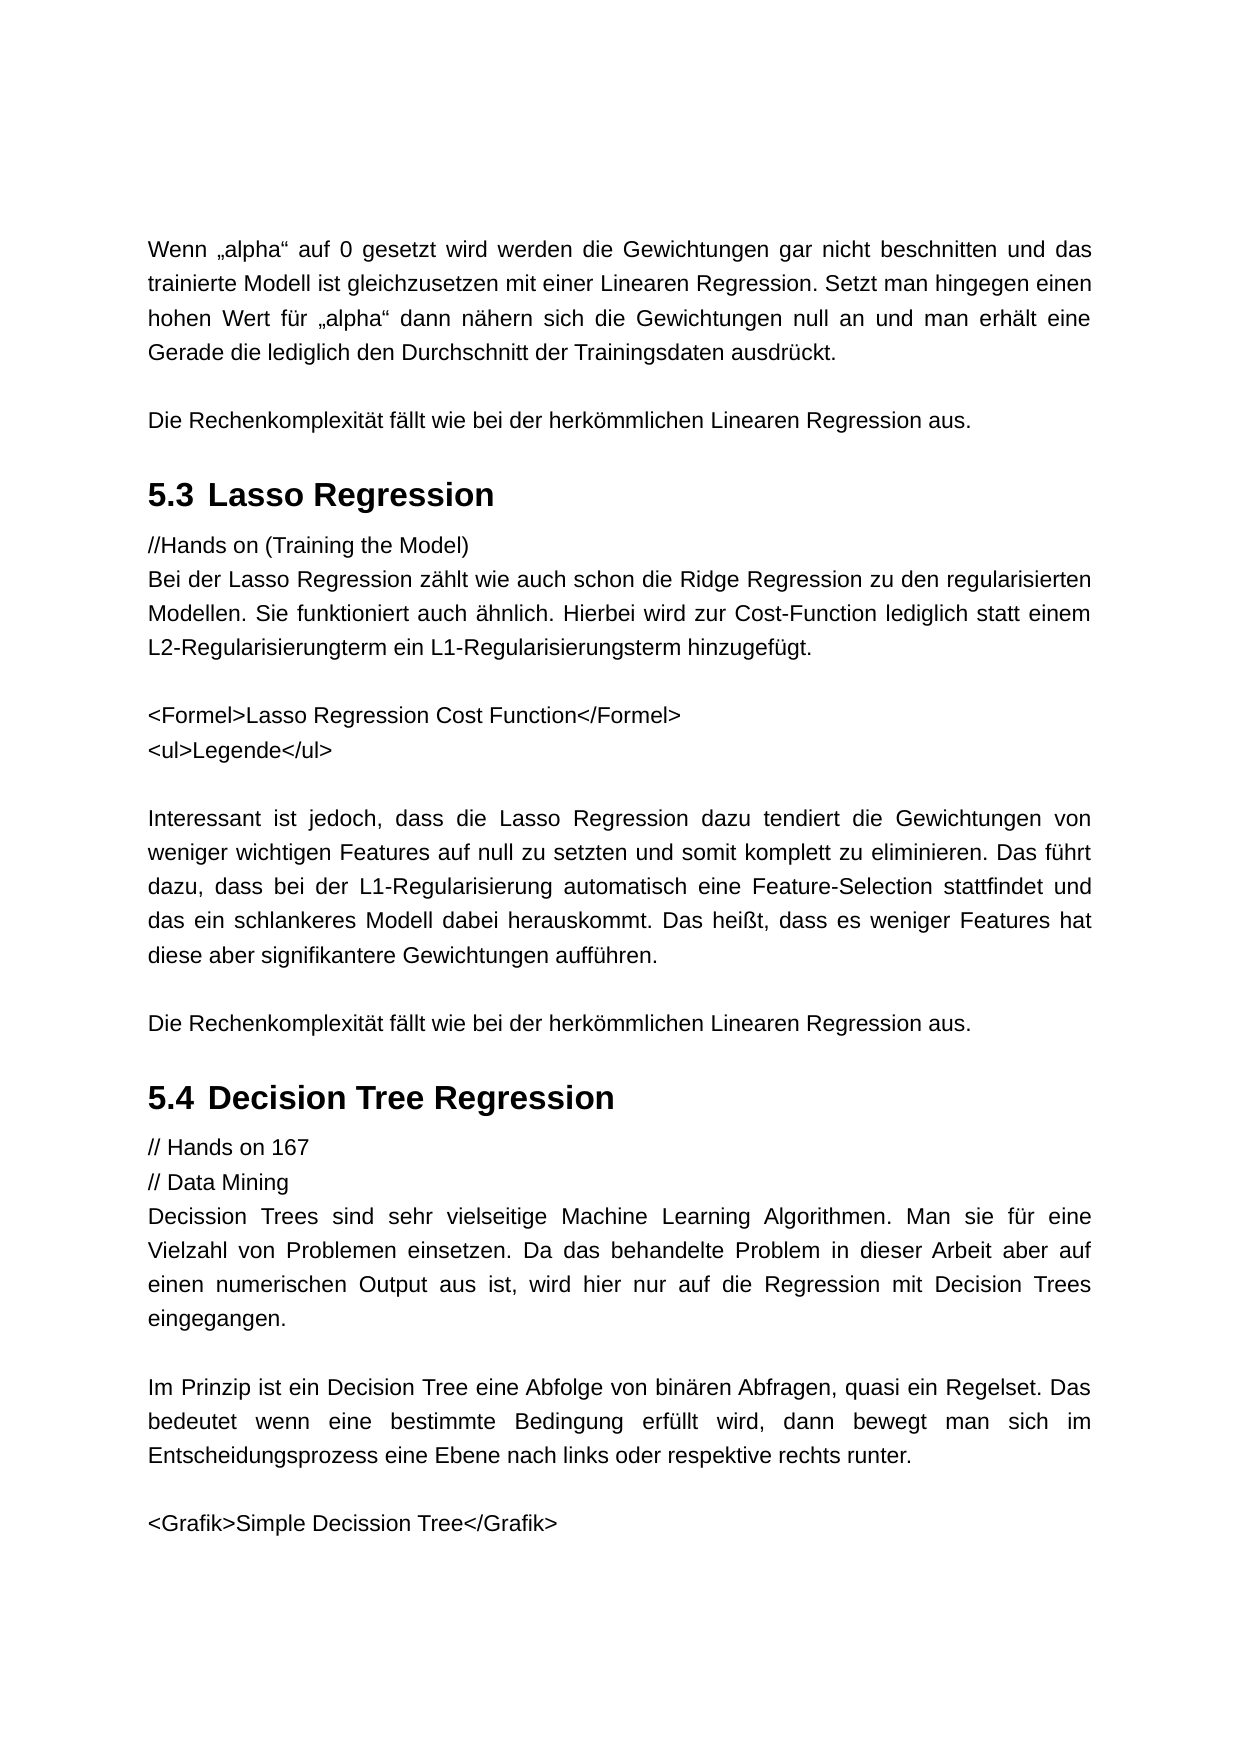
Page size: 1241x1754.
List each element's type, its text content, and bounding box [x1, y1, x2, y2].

text // Data Mining [148, 1168, 1092, 1195]
subtitle Decision Tree Regression [148, 1078, 1092, 1117]
text Die Rechenkomplexität fällt wie bei der herkömmlichen Linearen Regression aus. [148, 407, 1092, 433]
text //Hands on (Training the Model) [148, 532, 1092, 558]
text Die Rechenkomplexität fällt wie bei der herkömmlichen Linearen Regression aus. [148, 1010, 1092, 1036]
text <ul>Legende</ul> [148, 737, 1092, 763]
subtitle Lasso Regression [148, 475, 1092, 514]
text Interessant ist jedoch, dass die Lasso Regression dazu tendiert die Gewichtungen von weniger wichtigen Features auf null zu setzten und somit komplett zu eliminieren. Das führt dazu, dass bei der L1-Regularisierung automatisch eine Feature-Selection stattfindet und das ein schlankeres Modell dabei herauskommt. Das heißt, dass es weniger Features hat diese aber signifikantere Gewichtungen aufführen. [148, 805, 1092, 968]
text Wenn „alpha“ auf 0 gesetzt wird werden die Gewichtungen gar nicht beschnitten und das trainierte Modell ist gleichzusetzen mit einer Linearen Regression. Setzt man hingegen einen hohen Wert für „alpha“ dann nähern sich die Gewichtungen null an und man erhält eine Gerade die lediglich den Durchschnitt der Trainingsdaten ausdrückt. [148, 236, 1092, 365]
text Decission Trees sind sehr vielseitige Machine Learning Algorithmen. Man sie für eine Vielzahl von Problemen einsetzen. Da das behandelte Problem in dieser Arbeit aber auf einen numerischen Output aus ist, wird hier nur auf die Regression mit Decision Trees eingegangen. [148, 1203, 1092, 1332]
text Im Prinzip ist ein Decision Tree eine Abfolge von binären Abfragen, quasi ein Regelset. Das bedeutet wenn eine bestimmte Bedingung erfüllt wird, dann bewegt man sich im Entscheidungsprozess eine Ebene nach links oder respektive rechts runter. [148, 1373, 1092, 1468]
text // Hands on 167 [148, 1134, 1092, 1161]
text <Grafik>Simple Decission Tree</Grafik> [148, 1510, 1092, 1537]
text Bei der Lasso Regression zählt wie auch schon die Ridge Regression zu den regularisierten Modellen. Sie funktioniert auch ähnlich. Hierbei wird zur Cost-Function lediglich statt einem L2-Regularisierungterm ein L1-Regularisierungsterm hinzugefügt. [148, 566, 1092, 660]
text <Formel>Lasso Regression Cost Function</Formel> [148, 702, 1092, 729]
